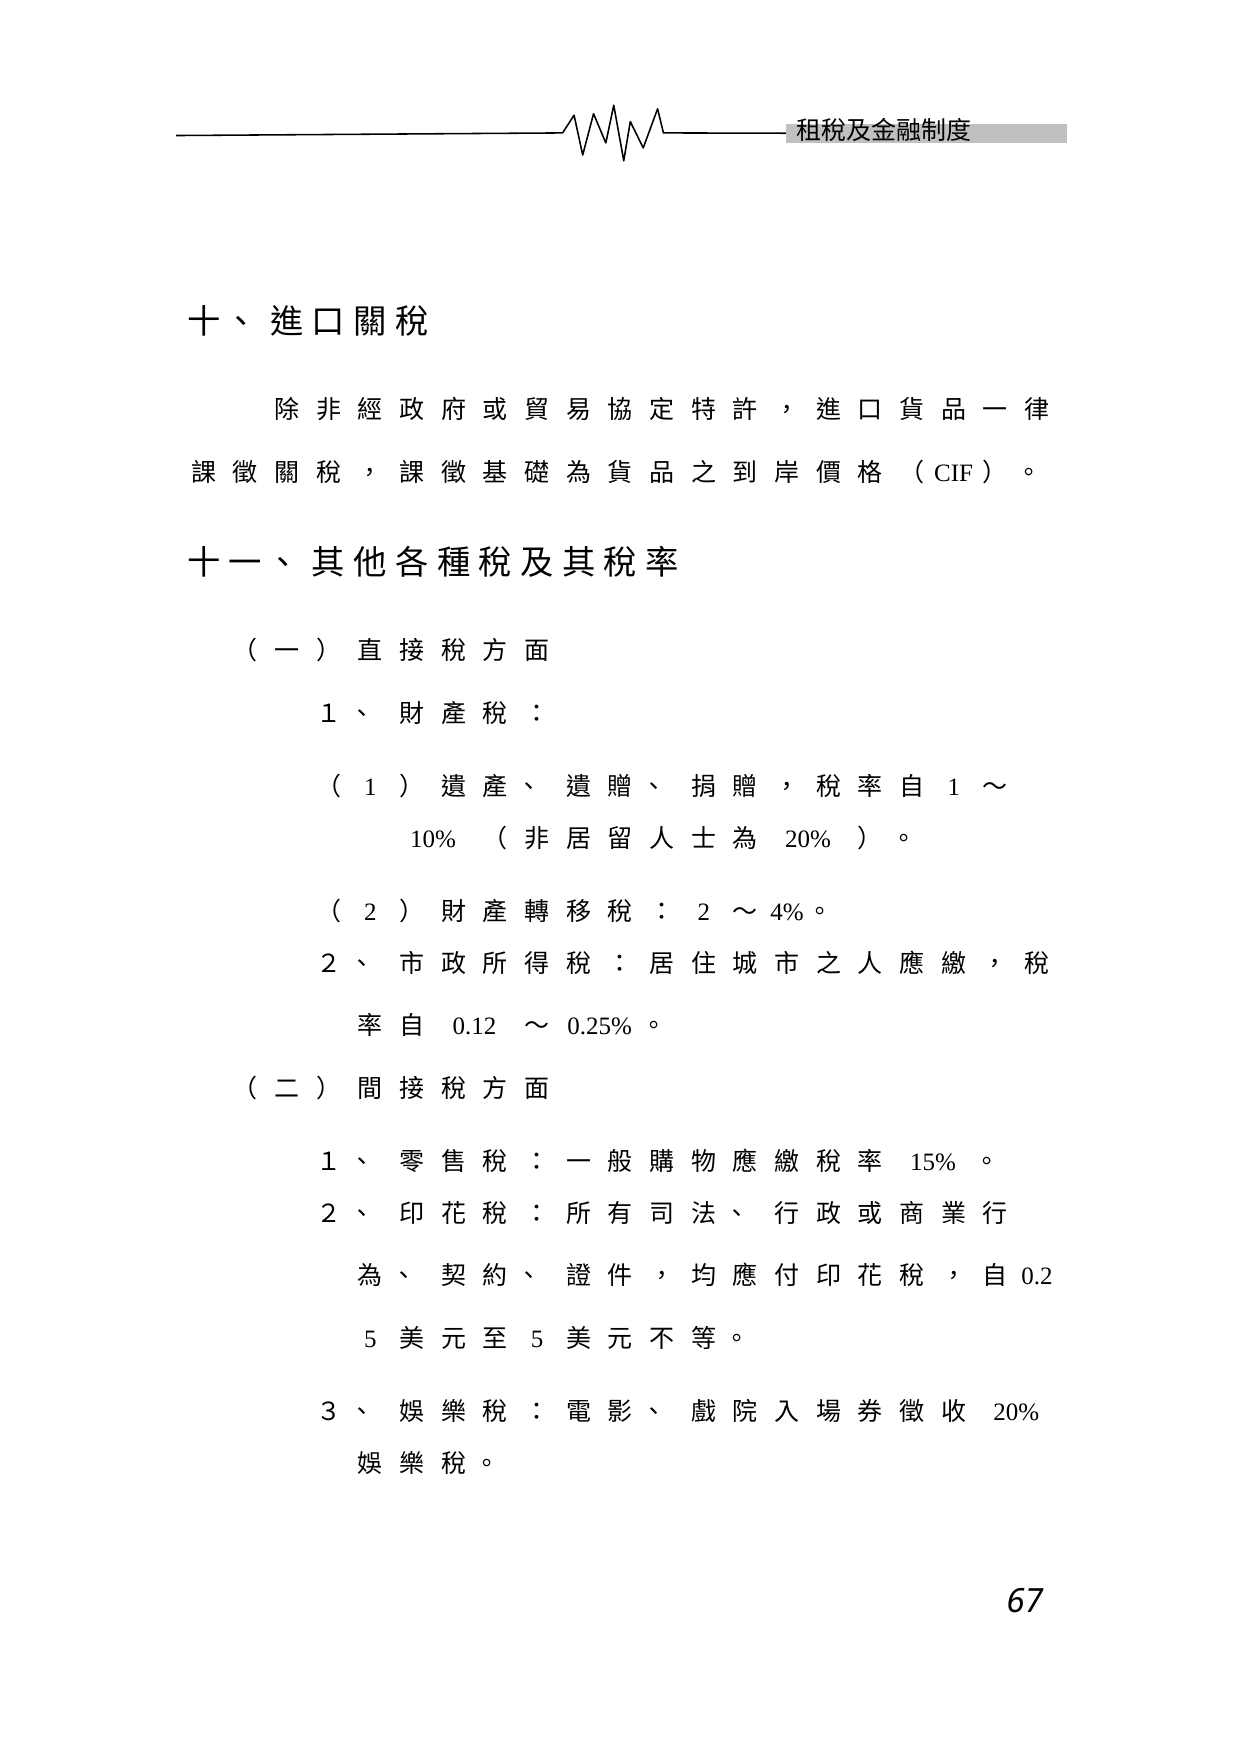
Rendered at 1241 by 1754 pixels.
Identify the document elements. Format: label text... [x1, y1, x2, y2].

text １、財產稅： [281, 670, 1058, 732]
text ３、娛樂稅：電影、戲院入場券徵收20%娛樂稅。 [281, 1357, 1058, 1482]
text （二）間接稅方面 [207, 1045, 1058, 1107]
text 十、進口關稅 [183, 277, 1058, 339]
text 十一、其他各種稅及其稅率 [183, 518, 1058, 581]
text １、零售稅：一般購物應繳稅率15%。 [281, 1107, 1058, 1170]
text （2）財產轉移稅：2～4%。 [306, 857, 1058, 920]
text （1）遺產、遺贈、捐贈，稅率自1～10%（非居留人士為20%）。 [306, 732, 1058, 857]
text （一）直接稅方面 [207, 607, 1058, 670]
text 除非經政府或貿易協定特許，進口貨品一律課徵關稅，課徵基礎為貨品之到岸價格（CIF）。 [183, 366, 1058, 491]
text ２、市政所得稅：居住城市之人應繳，稅率自0.12～0.25%。 [281, 920, 1058, 1045]
text ２、印花稅：所有司法、行政或商業行為、契約、證件，均應付印花稅，自0.25美元至5美元不等。 [281, 1170, 1058, 1357]
